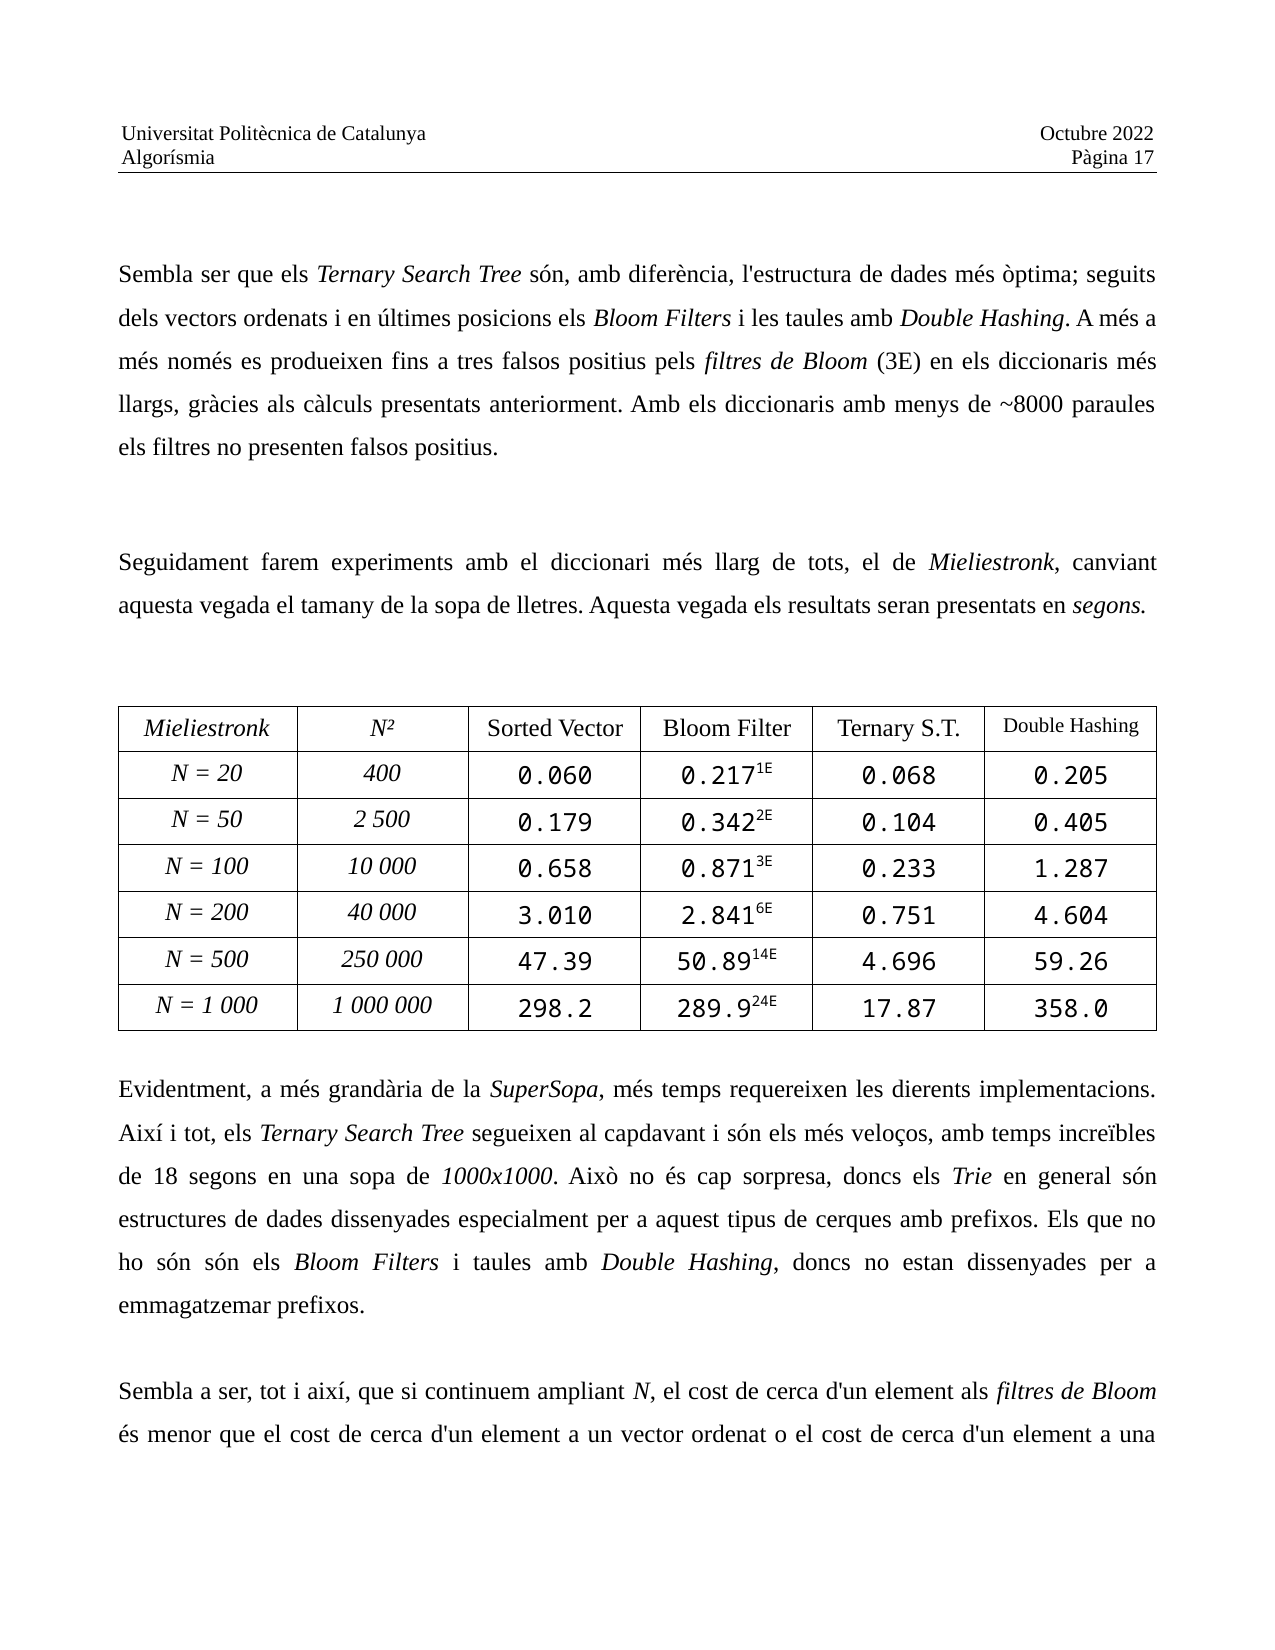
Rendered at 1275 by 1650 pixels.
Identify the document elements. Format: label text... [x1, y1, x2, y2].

table_header Bloom Filter [641, 707, 812, 751]
table_cell 59.26 [985, 938, 1156, 984]
table_cell 0.3422E [641, 799, 812, 844]
table_cell 17.87 [813, 985, 984, 1030]
table_cell 250 000 [298, 938, 468, 984]
table_cell 3.010 [469, 892, 640, 937]
table_cell 0.2171E [641, 752, 812, 798]
table_header Sorted Vector [469, 707, 640, 751]
table_cell 0.233 [813, 845, 984, 891]
table_cell 0.104 [813, 799, 984, 844]
table_cell N = 500 [119, 938, 297, 984]
table_cell N = 50 [119, 799, 297, 844]
table_cell 0.658 [469, 845, 640, 891]
text Sembla ser que els Ternary Search Tree són, amb diferència, l'estructura de dades més òptima; seguits dels vectors ordenats i en últimes posicions els Bloom Filters i les taules amb Double Hashing. A més a més només es produeixen fins a tres falsos positius pels filtres de Bloom (3E) en els diccionaris més llargs, gràcies als càlculs presentats anteriorment. Amb els diccionaris amb menys de ~8000 paraules els filtres no presenten falsos positius. [118, 259, 1157, 461]
table_cell 1.287 [985, 845, 1156, 891]
table_cell 4.696 [813, 938, 984, 984]
text Seguidament farem experiments amb el diccionari més llarg de tots, el de Mieliestronk, canviant aquesta vegada el tamany de la sopa de lletres. Aquesta vegada els resultats seran presentats en segons. [118, 547, 1157, 619]
table_cell 298.2 [469, 985, 640, 1030]
table_cell 289.924E [641, 985, 812, 1030]
table_cell 50.8914E [641, 938, 812, 984]
table_cell 0.179 [469, 799, 640, 844]
table_header Double Hashing [985, 707, 1156, 751]
table_cell 0.068 [813, 752, 984, 798]
table_cell 400 [298, 752, 468, 798]
table_cell N = 200 [119, 892, 297, 937]
table_cell 2.8416E [641, 892, 812, 937]
table_cell N = 20 [119, 752, 297, 798]
table_cell 10 000 [298, 845, 468, 891]
table_cell 0.405 [985, 799, 1156, 844]
text Evidentment, a més grandària de la SuperSopa, més temps requereixen les dierents implementacions. Així i tot, els Ternary Search Tree segueixen al capdavant i són els més veloços, amb temps increïbles de 18 segons en una sopa de 1000x1000. Això no és cap sorpresa, doncs els Trie en general són estructures de dades dissenyades especialment per a aquest tipus de cerques amb prefixos. Els que no ho són són els Bloom Filters i taules amb Double Hashing, doncs no estan dissenyades per a emmagatzemar prefixos. [118, 1074, 1157, 1319]
table_cell 2 500 [298, 799, 468, 844]
table_header Mieliestronk [119, 707, 297, 751]
table_cell 0.8713E [641, 845, 812, 891]
table_cell 0.205 [985, 752, 1156, 798]
table_cell 1 000 000 [298, 985, 468, 1030]
table_cell 0.751 [813, 892, 984, 937]
table_cell 358.0 [985, 985, 1156, 1030]
table_header N² [298, 707, 468, 751]
table_cell N = 100 [119, 845, 297, 891]
text Sembla a ser, tot i així, que si continuem ampliant N, el cost de cerca d'un element als filtres de Bloom és menor que el cost de cerca d'un element a un vector ordenat o el cost de cerca d'un element a una [118, 1376, 1157, 1448]
table_cell 47.39 [469, 938, 640, 984]
table_cell N = 1 000 [119, 985, 297, 1030]
table_cell 4.604 [985, 892, 1156, 937]
table_header Ternary S.T. [813, 707, 984, 751]
table_cell 40 000 [298, 892, 468, 937]
table_cell 0.060 [469, 752, 640, 798]
